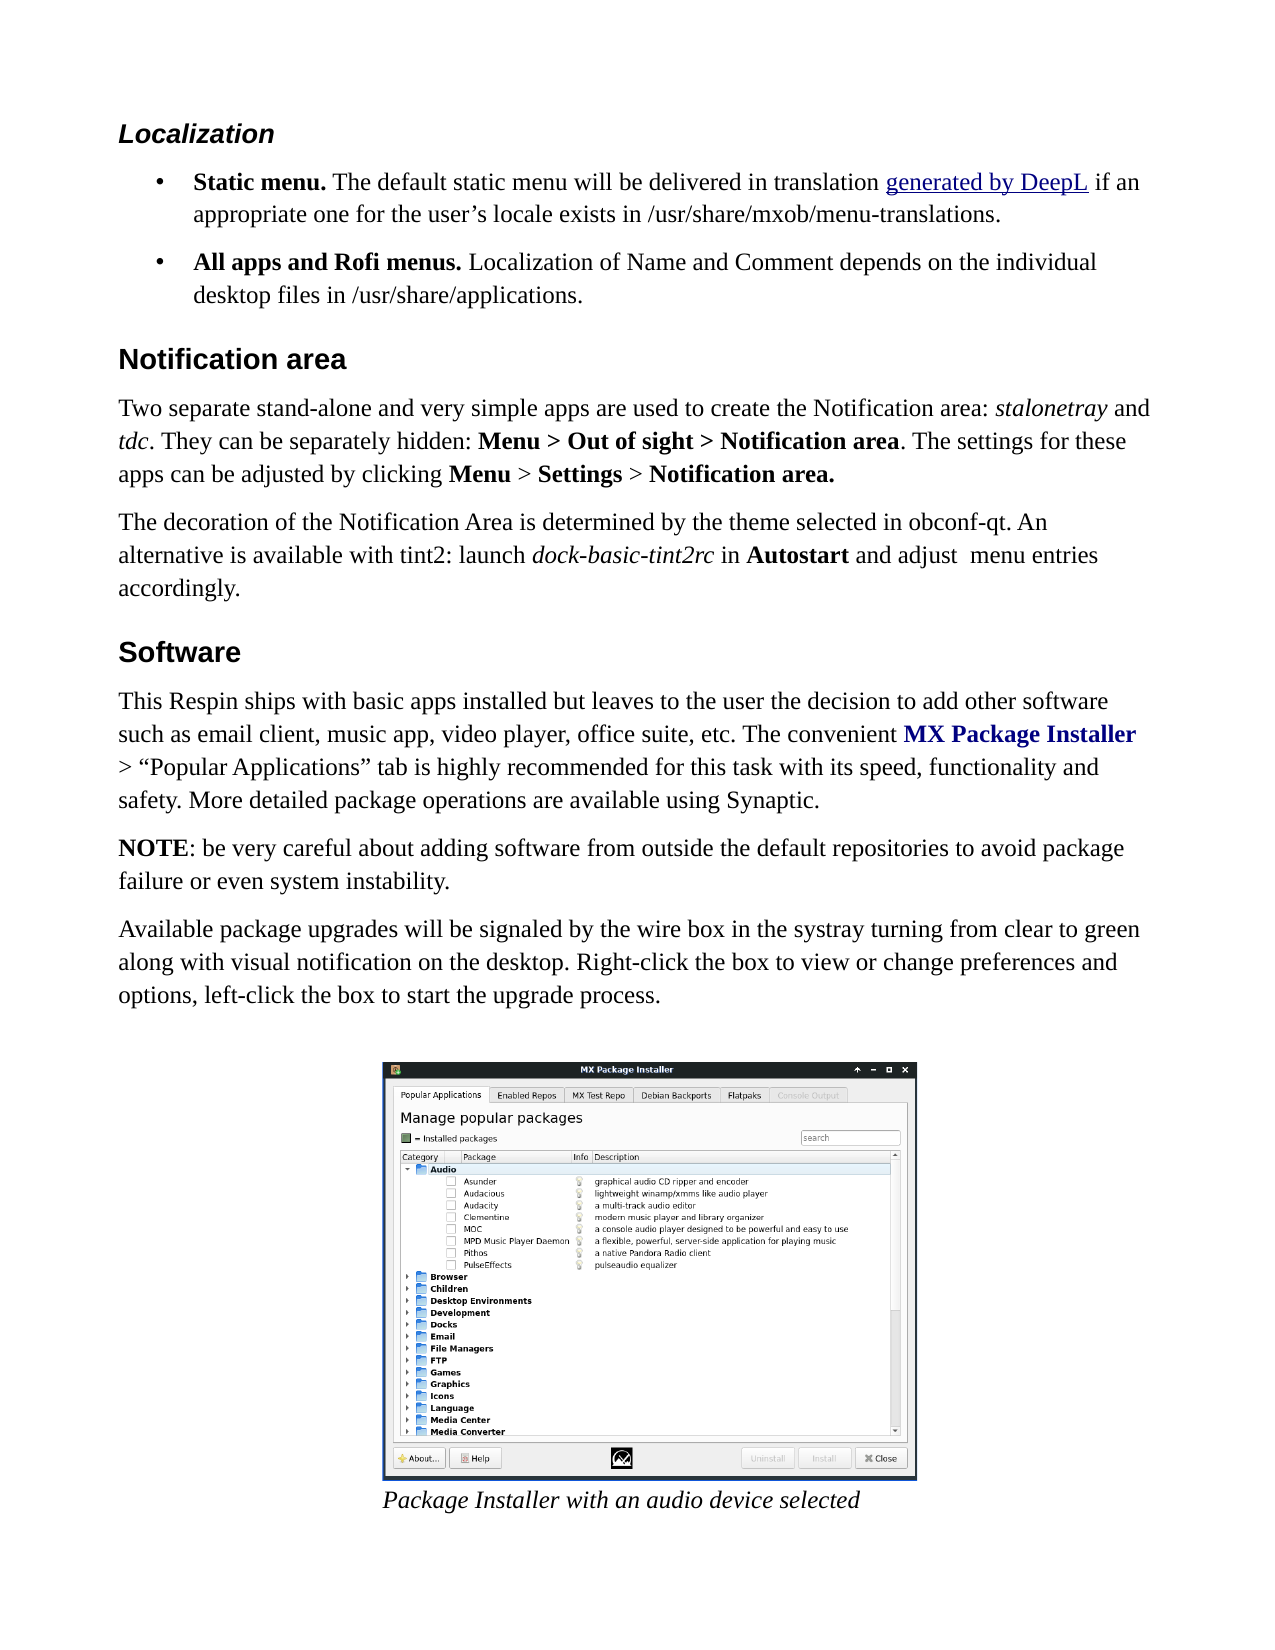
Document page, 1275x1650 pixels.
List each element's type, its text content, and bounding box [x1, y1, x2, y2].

subtitle Notification area [118, 342, 1157, 376]
text NOTE: be very careful about adding software from outside the default repositories to avoid package failure or even system instability. [118, 833, 1157, 895]
subtitle Localization [118, 118, 1157, 149]
text Package Installer with an audio device selected [382, 1481, 917, 1513]
text Two separate stand-alone and very simple apps are used to create the Notification area: stalonetray and tdc. They can be separately hidden: Menu > Out of sight > Notification area. The settings for these apps can be adjusted by clicking Menu > Settings > Notification area. [118, 393, 1157, 488]
list Static menu. The default static menu will be delivered in translation generated by DeepL if an appropriate one for the user’s locale exists in /usr/share/mxob/menu-translations. [156, 167, 1157, 228]
subtitle Software [118, 635, 1157, 669]
text The decoration of the Notification Area is determined by the theme selected in obconf-qt. An alternative is available with tint2: launch dock-basic-tint2rc in Autostart and adjust menu entries accordingly. [118, 507, 1157, 602]
text Available package upgrades will be signaled by the wire box in the systray turning from clear to green along with visual notification on the desktop. Right-click the box to view or change preferences and options, left-click the box to start the upgrade process. [118, 914, 1157, 1008]
list All apps and Rofi menus. Localization of Name and Comment depends on the individual desktop files in /usr/share/applications. [156, 247, 1157, 309]
text This Respin ships with basic apps installed but leaves to the user the decision to add other software such as email client, music app, video player, office suite, etc. The convenient MX Package Installer > “Popular Applications” tab is highly recommended for this task with its speed, functionality and safety. More detailed package operations are available using Synaptic. [118, 686, 1157, 814]
picture [382, 1062, 918, 1481]
